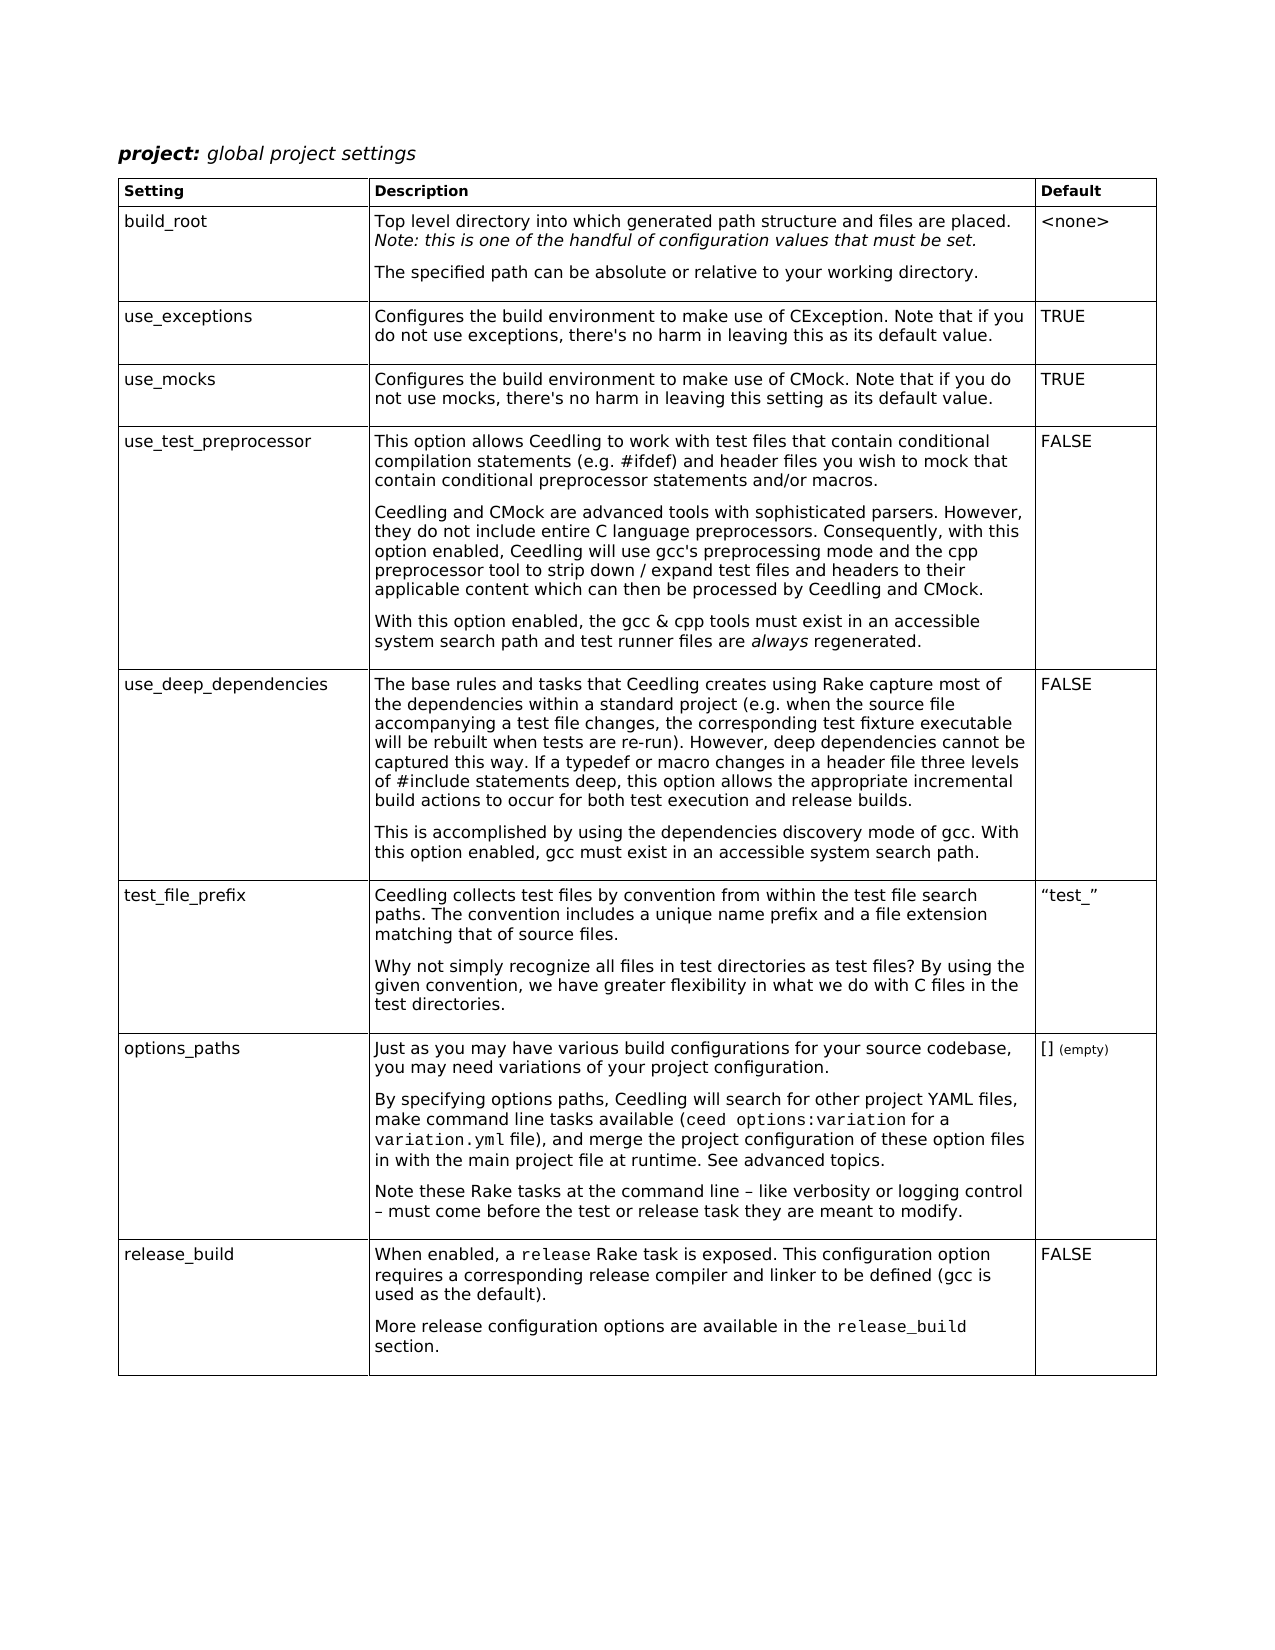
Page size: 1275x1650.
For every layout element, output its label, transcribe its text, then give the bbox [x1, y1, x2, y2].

table_cell TRUE [1036, 365, 1156, 426]
table_header Description [370, 179, 1035, 206]
table_cell Ceedling collects test files by convention from within the test file search paths. The convention includes a unique name prefix and a file extension matching that of source files. Why not simply recognize all files in test directories as test files? By using the given convention, we have greater flexibility in what we do with C files in the test directories. [370, 881, 1035, 1033]
table_cell When enabled, a release Rake task is exposed. This configuration option requires a corresponding release compiler and linker to be defined (gcc is used as the default). More release configuration options are available in the release_build section. [370, 1240, 1035, 1375]
table_cell [] (empty) [1036, 1034, 1156, 1239]
table_cell options_paths [119, 1034, 368, 1239]
table_cell This option allows Ceedling to work with test files that contain conditional compilation statements (e.g. #ifdef) and header files you wish to mock that contain conditional preprocessor statements and/or macros. Ceedling and CMock are advanced tools with sophisticated parsers. However, they do not include entire C language preprocessors. Consequently, with this option enabled, Ceedling will use gcc's preprocessing mode and the cpp preprocessor tool to strip down / expand test files and headers to their applicable content which can then be processed by Ceedling and CMock. With this option enabled, the gcc & cpp tools must exist in an accessible system search path and test runner files are always regenerated. [370, 427, 1035, 669]
table_cell FALSE [1036, 427, 1156, 669]
table_cell release_build [119, 1240, 368, 1375]
subtitle project: global project settings [118, 143, 1157, 165]
table_cell use_mocks [119, 365, 368, 426]
table_cell use_test_preprocessor [119, 427, 368, 669]
table_cell FALSE [1036, 1240, 1156, 1375]
table_cell use_exceptions [119, 302, 368, 364]
table_cell <none> [1036, 207, 1156, 301]
table_cell TRUE [1036, 302, 1156, 364]
table_cell FALSE [1036, 670, 1156, 880]
table_cell Configures the build environment to make use of CMock. Note that if you do not use mocks, there's no harm in leaving this setting as its default value. [370, 365, 1035, 426]
table_cell use_deep_dependencies [119, 670, 368, 880]
table_header Default [1036, 179, 1156, 206]
table_cell test_file_prefix [119, 881, 368, 1033]
table_cell The base rules and tasks that Ceedling creates using Rake capture most of the dependencies within a standard project (e.g. when the source file accompanying a test file changes, the corresponding test fixture executable will be rebuilt when tests are re-run). However, deep dependencies cannot be captured this way. If a typedef or macro changes in a header file three levels of #include statements deep, this option allows the appropriate incremental build actions to occur for both test execution and release builds. This is accomplished by using the dependencies discovery mode of gcc. With this option enabled, gcc must exist in an accessible system search path. [370, 670, 1035, 880]
table_cell Just as you may have various build configurations for your source codebase, you may need variations of your project configuration. By specifying options paths, Ceedling will search for other project YAML files, make command line tasks available (ceed options:variation for a variation.yml file), and merge the project configuration of these option files in with the main project file at runtime. See advanced topics. Note these Rake tasks at the command line – like verbosity or logging control – must come before the test or release task they are meant to modify. [370, 1034, 1035, 1239]
table_cell Top level directory into which generated path structure and files are placed. Note: this is one of the handful of configuration values that must be set. The specified path can be absolute or relative to your working directory. [370, 207, 1035, 301]
table_header Setting [119, 179, 368, 206]
table_cell build_root [119, 207, 368, 301]
table_cell “test_” [1036, 881, 1156, 1033]
table_cell Configures the build environment to make use of CException. Note that if you do not use exceptions, there's no harm in leaving this as its default value. [370, 302, 1035, 364]
